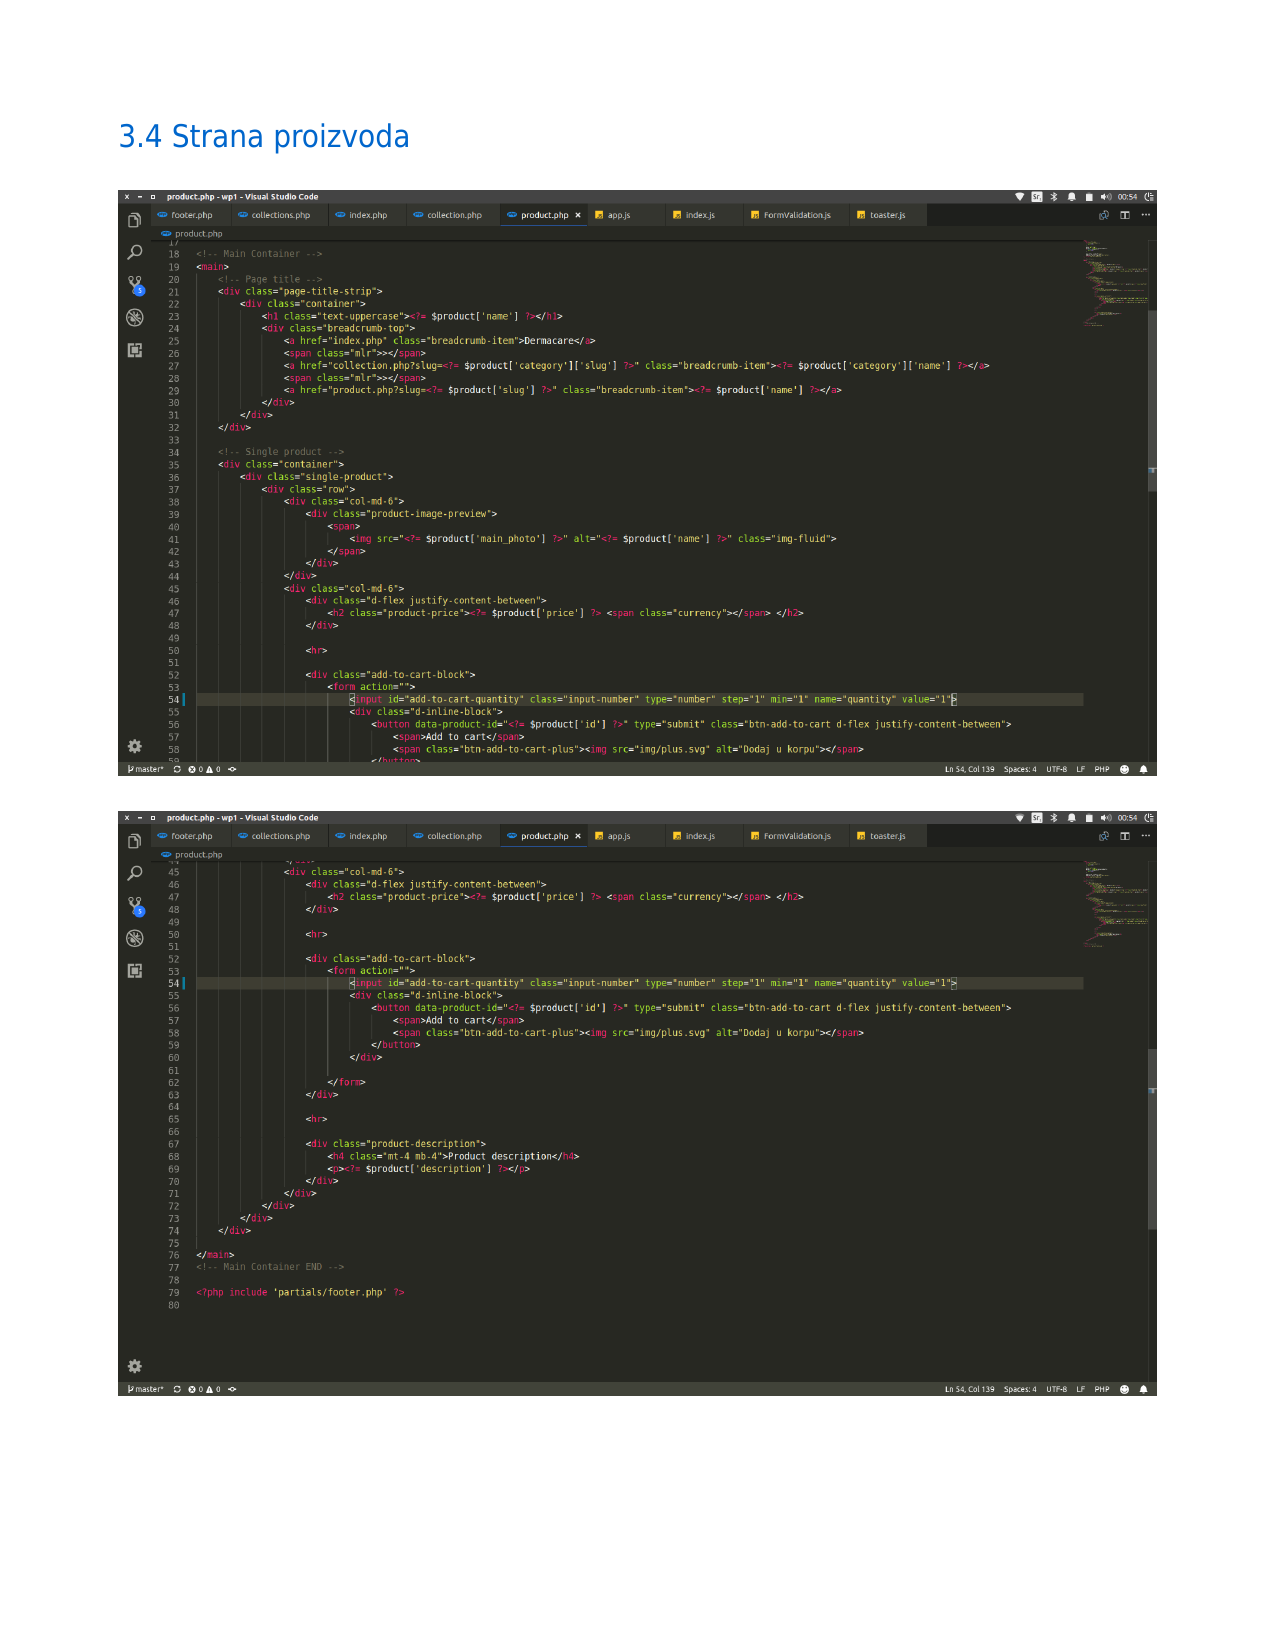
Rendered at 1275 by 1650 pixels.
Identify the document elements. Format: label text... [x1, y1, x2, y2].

picture [118, 811, 1157, 1396]
text 3.4 Strana proizvoda [118, 118, 1157, 154]
picture [118, 190, 1157, 776]
